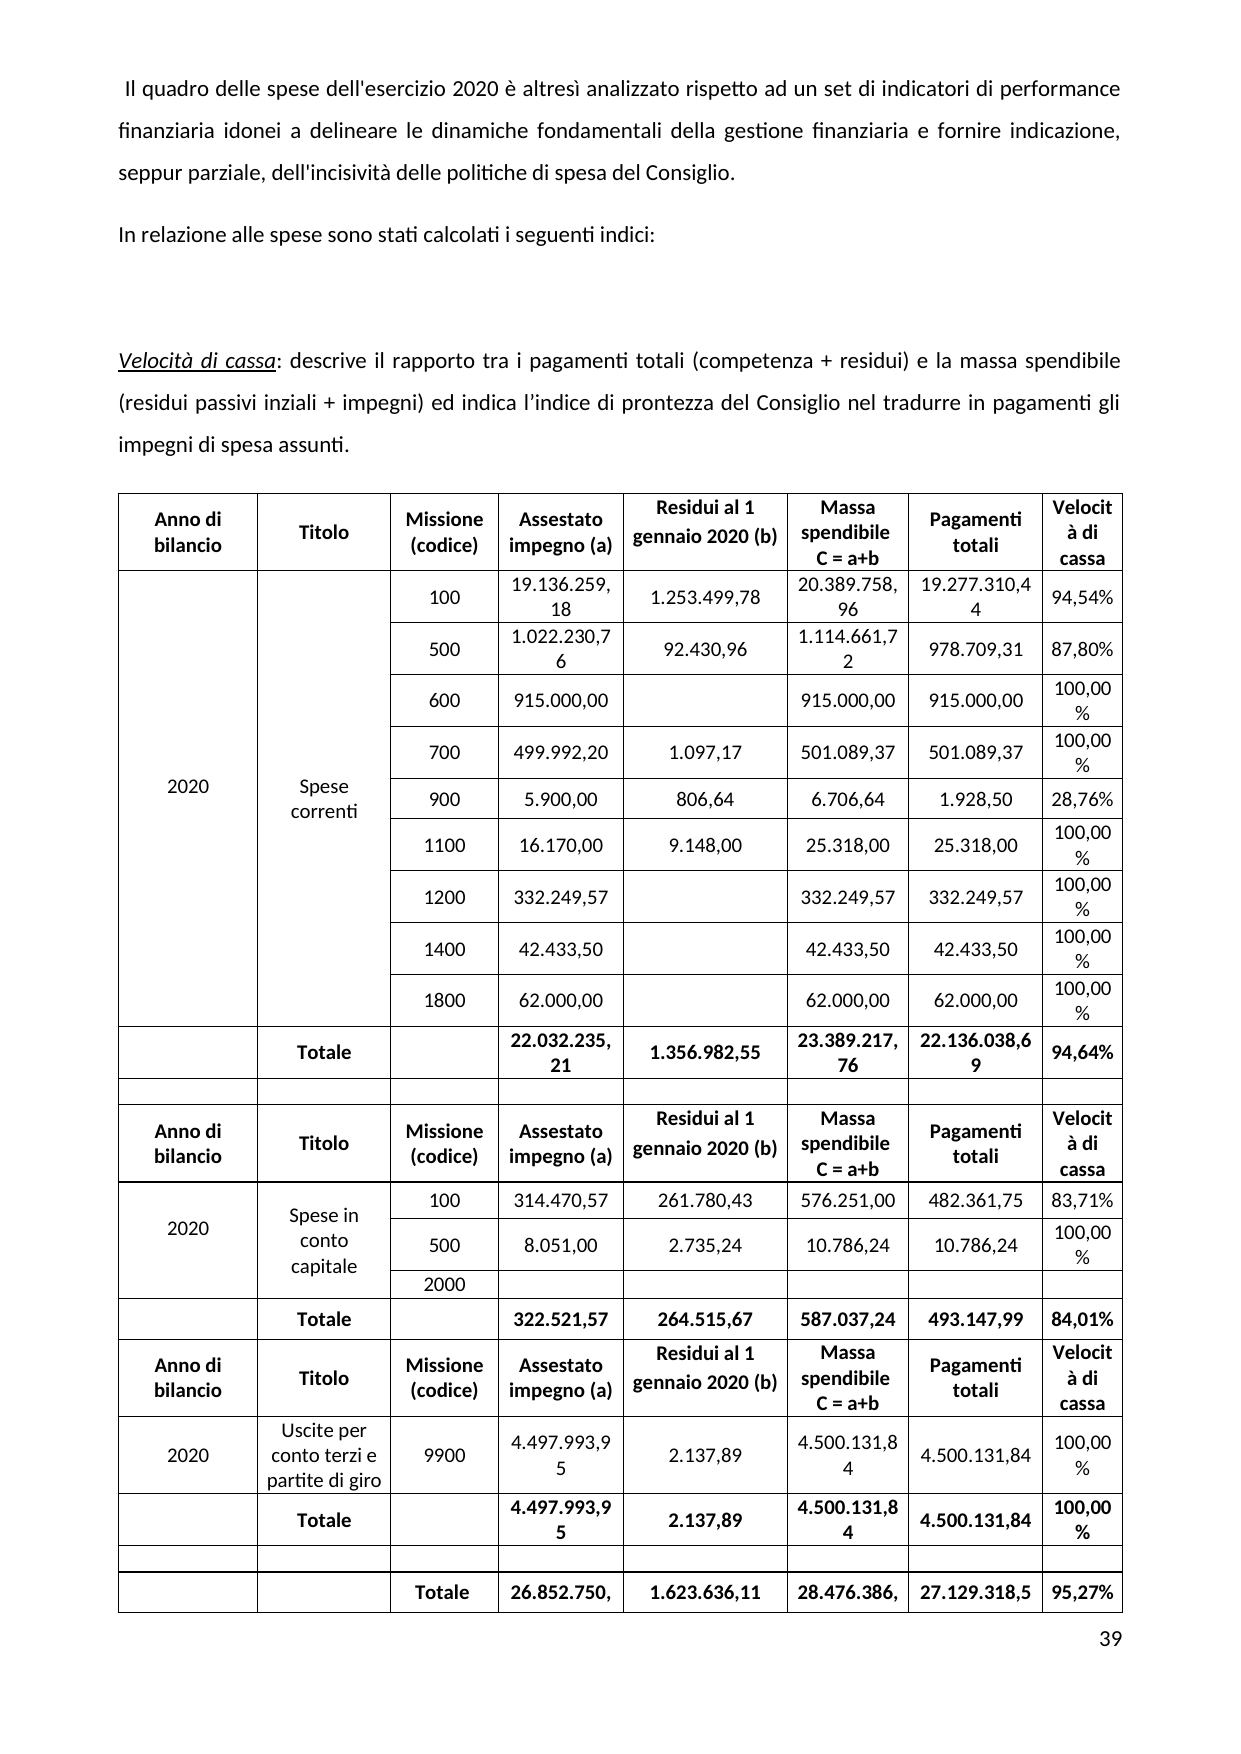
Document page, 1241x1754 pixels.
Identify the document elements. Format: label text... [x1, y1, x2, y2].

table_cell 2020 [119, 1183, 257, 1298]
table_cell 1800 [391, 975, 498, 1026]
table_header Residui al 1 gennaio 2020 (b) [624, 494, 787, 570]
table_cell Massa spendibile C = a+b [788, 1340, 908, 1416]
table_cell 100 [391, 571, 498, 622]
table_cell 4.500.131,84 [788, 1417, 908, 1493]
table_cell Assestato impegno (a) [499, 1105, 623, 1181]
table_cell 100,00% [1043, 923, 1122, 974]
table_cell [909, 1546, 1042, 1571]
table_header Massa spendibile C = a+b [788, 494, 908, 570]
table_cell 482.361,75 [909, 1183, 1042, 1218]
table_cell 8.051,00 [499, 1219, 623, 1270]
table_cell Velocità di cassa [1043, 1340, 1122, 1416]
table_cell 9900 [391, 1417, 498, 1493]
table_cell 84,01% [1043, 1299, 1122, 1338]
table_cell 19.277.310,44 [909, 571, 1042, 622]
table_cell 2.137,89 [624, 1417, 787, 1493]
table_cell 4.500.131,84 [788, 1494, 908, 1545]
table_cell [391, 1494, 498, 1545]
table_cell 499.992,20 [499, 727, 623, 778]
table_cell 587.037,24 [788, 1299, 908, 1338]
table_cell [624, 975, 787, 1026]
table_cell 2000 [391, 1271, 498, 1298]
table_cell 600 [391, 675, 498, 726]
table_cell Spese correnti [258, 571, 390, 1026]
table_cell 22.136.038,69 [909, 1027, 1042, 1078]
table_cell 100,00% [1043, 1494, 1122, 1545]
table_cell 62.000,00 [499, 975, 623, 1026]
table_cell Uscite per conto terzi e partite di giro [258, 1417, 390, 1493]
table_cell 100,00% [1043, 1219, 1122, 1270]
table_cell 92.430,96 [624, 623, 787, 674]
table_cell 1.623.636,11 [624, 1573, 787, 1612]
table_cell 1.356.982,55 [624, 1027, 787, 1078]
table_cell Massa spendibile C = a+b [788, 1105, 908, 1181]
table_cell [499, 1271, 623, 1298]
text Velocità di cassa: descrive il rapporto tra i pagamenti totali (competenza + residui) e la massa spendibile (residui passivi inziali + impegni) ed indica l’indice di prontezza del Consiglio nel tradurre in pagamenti gli impegni di spesa assunti. [118, 346, 1122, 458]
table_cell Velocità di cassa [1043, 1105, 1122, 1181]
table_cell Missione (codice) [391, 1340, 498, 1416]
table_cell 4.497.993,95 [499, 1494, 623, 1545]
table_cell Totale [258, 1494, 390, 1545]
text In relazione alle spese sono stati calcolati i seguenti indici: [118, 221, 1122, 248]
table_cell 5.900,00 [499, 779, 623, 818]
table_cell 27.129.318,5 [909, 1573, 1042, 1612]
table_cell 10.786,24 [909, 1219, 1042, 1270]
table_cell 28,76% [1043, 779, 1122, 818]
table_cell 95,27% [1043, 1573, 1122, 1612]
table_cell [1043, 1546, 1122, 1571]
table_cell 806,64 [624, 779, 787, 818]
table_cell [788, 1079, 908, 1104]
table_cell 1100 [391, 819, 498, 870]
table_cell Titolo [258, 1340, 390, 1416]
table_cell [258, 1079, 390, 1104]
table_cell 22.032.235,21 [499, 1027, 623, 1078]
table_cell 25.318,00 [788, 819, 908, 870]
table_cell 332.249,57 [909, 871, 1042, 922]
table_cell 900 [391, 779, 498, 818]
table_cell 42.433,50 [909, 923, 1042, 974]
table_header Missione (codice) [391, 494, 498, 570]
text Il quadro delle spese dell'esercizio 2020 è altresì analizzato rispetto ad un set di indicatori di performance finanziaria idonei a delineare le dinamiche fondamentali della gestione finanziaria e fornire indicazione, seppur parziale, dell'incisività delle politiche di spesa del Consiglio. [118, 74, 1122, 186]
table_cell 1.022.230,76 [499, 623, 623, 674]
table_cell [1043, 1271, 1122, 1298]
table_cell Residui al 1 gennaio 2020 (b) [624, 1340, 787, 1416]
table_cell 915.000,00 [909, 675, 1042, 726]
table_header Titolo [258, 494, 390, 570]
table_cell 62.000,00 [788, 975, 908, 1026]
table_cell 100,00% [1043, 819, 1122, 870]
table_cell [119, 1573, 257, 1612]
table_cell 23.389.217,76 [788, 1027, 908, 1078]
table_cell Missione (codice) [391, 1105, 498, 1181]
table_cell 314.470,57 [499, 1183, 623, 1218]
table_cell 915.000,00 [499, 675, 623, 726]
table_cell 1.097,17 [624, 727, 787, 778]
table_cell 10.786,24 [788, 1219, 908, 1270]
table_cell 9.148,00 [624, 819, 787, 870]
table_cell 42.433,50 [499, 923, 623, 974]
table_cell 4.500.131,84 [909, 1494, 1042, 1545]
table_cell [391, 1079, 498, 1104]
table_cell 915.000,00 [788, 675, 908, 726]
table_cell [499, 1546, 623, 1571]
table_cell Pagamenti totali [909, 1105, 1042, 1181]
table_cell [624, 675, 787, 726]
table_cell Anno di bilancio [119, 1105, 257, 1181]
table_cell 1.253.499,78 [624, 571, 787, 622]
table_cell 100,00% [1043, 1417, 1122, 1493]
table_cell 87,80% [1043, 623, 1122, 674]
table_cell 501.089,37 [788, 727, 908, 778]
table_cell 100,00% [1043, 727, 1122, 778]
table_cell [909, 1271, 1042, 1298]
table_cell 4.500.131,84 [909, 1417, 1042, 1493]
table_cell 16.170,00 [499, 819, 623, 870]
table_cell [1043, 1079, 1122, 1104]
table_cell [119, 1027, 257, 1078]
table_cell [624, 1546, 787, 1571]
table_cell [788, 1546, 908, 1571]
table_cell 100,00% [1043, 975, 1122, 1026]
table_cell 500 [391, 623, 498, 674]
table_cell 2020 [119, 571, 257, 1026]
table_cell 42.433,50 [788, 923, 908, 974]
table_cell 1.114.661,72 [788, 623, 908, 674]
table_cell 19.136.259,18 [499, 571, 623, 622]
table_cell Spese in conto capitale [258, 1183, 390, 1298]
table_cell [624, 1271, 787, 1298]
table_cell 2.735,24 [624, 1219, 787, 1270]
table_cell 26.852.750, [499, 1573, 623, 1612]
table_cell [624, 923, 787, 974]
table_cell 62.000,00 [909, 975, 1042, 1026]
table_cell [391, 1027, 498, 1078]
table_cell 576.251,00 [788, 1183, 908, 1218]
table_cell [391, 1299, 498, 1338]
table_cell 94,54% [1043, 571, 1122, 622]
table_cell 100 [391, 1183, 498, 1218]
table_cell [258, 1546, 390, 1571]
table_cell 83,71% [1043, 1183, 1122, 1218]
table_cell 2.137,89 [624, 1494, 787, 1545]
table_header Assestato impegno (a) [499, 494, 623, 570]
table_cell [624, 871, 787, 922]
table_cell Totale [258, 1027, 390, 1078]
table_cell [499, 1079, 623, 1104]
table_cell 4.497.993,95 [499, 1417, 623, 1493]
table_cell [119, 1546, 257, 1571]
table_cell 264.515,67 [624, 1299, 787, 1338]
table_cell 332.249,57 [788, 871, 908, 922]
table_cell 493.147,99 [909, 1299, 1042, 1338]
table_cell [258, 1573, 390, 1612]
table_cell 28.476.386, [788, 1573, 908, 1612]
table_cell Titolo [258, 1105, 390, 1181]
table_cell 700 [391, 727, 498, 778]
table_cell 322.521,57 [499, 1299, 623, 1338]
table_cell 6.706,64 [788, 779, 908, 818]
table_cell 94,64% [1043, 1027, 1122, 1078]
table_cell [119, 1299, 257, 1338]
table_cell 500 [391, 1219, 498, 1270]
table_header Anno di bilancio [119, 494, 257, 570]
table_cell Anno di bilancio [119, 1340, 257, 1416]
table_cell 100,00% [1043, 871, 1122, 922]
table_cell 332.249,57 [499, 871, 623, 922]
table_header Pagamenti totali [909, 494, 1042, 570]
table_cell Pagamenti totali [909, 1340, 1042, 1416]
table_cell Totale [391, 1573, 498, 1612]
table_cell [624, 1079, 787, 1104]
table_cell 1.928,50 [909, 779, 1042, 818]
table_cell [788, 1271, 908, 1298]
table_cell 100,00% [1043, 675, 1122, 726]
table_cell 25.318,00 [909, 819, 1042, 870]
table_cell [391, 1546, 498, 1571]
table_cell Assestato impegno (a) [499, 1340, 623, 1416]
table_cell [119, 1079, 257, 1104]
table_cell Totale [258, 1299, 390, 1338]
table_cell 1200 [391, 871, 498, 922]
table_cell 501.089,37 [909, 727, 1042, 778]
table_cell Residui al 1 gennaio 2020 (b) [624, 1105, 787, 1181]
table_cell [909, 1079, 1042, 1104]
table_cell 20.389.758,96 [788, 571, 908, 622]
table_cell 2020 [119, 1417, 257, 1493]
table_cell 261.780,43 [624, 1183, 787, 1218]
table_header Velocità di cassa [1043, 494, 1122, 570]
table_cell 1400 [391, 923, 498, 974]
table_cell [119, 1494, 257, 1545]
table_cell 978.709,31 [909, 623, 1042, 674]
